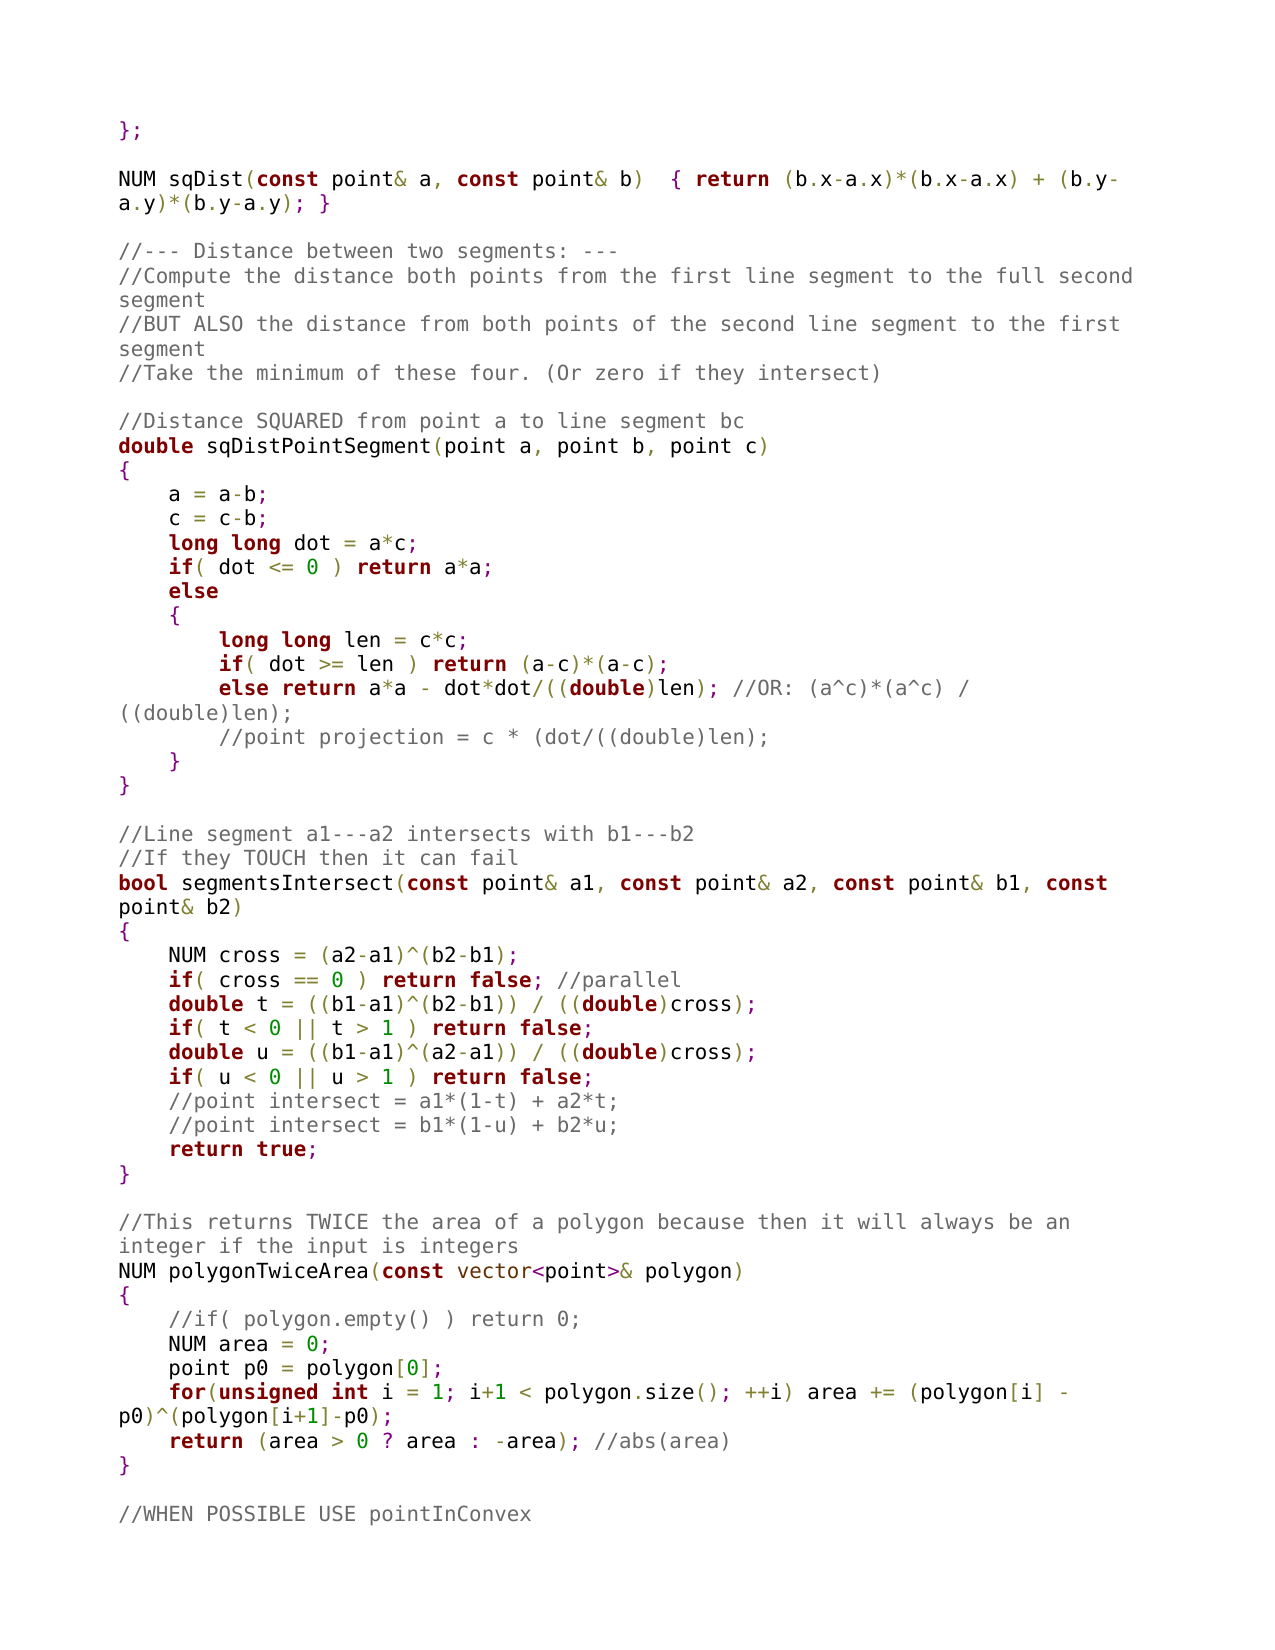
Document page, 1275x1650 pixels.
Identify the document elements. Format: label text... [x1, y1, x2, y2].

text }; [118, 118, 1157, 142]
text //Distance SQUARED from point a to line segment bc [118, 409, 1157, 434]
text long long len = c*c; [118, 628, 1157, 652]
text NUM polygonTwiceArea(const vector<point>& polygon) [118, 1259, 1157, 1283]
text NUM cross = (a2-a1)^(b2-b1); [118, 943, 1157, 968]
text NUM sqDist(const point& a, const point& b) { return (b.x-a.x)*(b.x-a.x) + (b.y-a.y)*(b.y-a.y); } [118, 167, 1157, 215]
text { [118, 603, 1157, 628]
text //if( polygon.empty() ) return 0; [118, 1307, 1157, 1332]
text else return a*a - dot*dot/((double)len); //OR: (a^c)*(a^c) / ((double)len); [118, 676, 1157, 725]
text //--- Distance between two segments: --- [118, 239, 1157, 264]
text //If they TOUCH then it can fail [118, 846, 1157, 871]
text double u = ((b1-a1)^(a2-a1)) / ((double)cross); [118, 1040, 1157, 1065]
text //Line segment a1---a2 intersects with b1---b2 [118, 822, 1157, 846]
text if( dot >= len ) return (a-c)*(a-c); [118, 652, 1157, 676]
text bool segmentsIntersect(const point& a1, const point& a2, const point& b1, const point& b2) [118, 871, 1157, 919]
text } [118, 773, 1157, 798]
text if( dot <= 0 ) return a*a; [118, 555, 1157, 579]
text //point projection = c * (dot/((double)len); [118, 725, 1157, 749]
text } [118, 749, 1157, 773]
text //Take the minimum of these four. (Or zero if they intersect) [118, 361, 1157, 385]
text else [118, 579, 1157, 603]
text point p0 = polygon[0]; [118, 1356, 1157, 1380]
text c = c-b; [118, 506, 1157, 531]
text } [118, 1162, 1157, 1186]
text } [118, 1453, 1157, 1477]
text long long dot = a*c; [118, 531, 1157, 555]
text if( cross == 0 ) return false; //parallel [118, 968, 1157, 992]
text //BUT ALSO the distance from both points of the second line segment to the first segment [118, 312, 1157, 361]
text //Compute the distance both points from the first line segment to the full second segment [118, 264, 1157, 312]
text { [118, 458, 1157, 482]
text { [118, 919, 1157, 943]
text double t = ((b1-a1)^(b2-b1)) / ((double)cross); [118, 992, 1157, 1016]
text { [118, 1283, 1157, 1307]
text //WHEN POSSIBLE USE pointInConvex [118, 1502, 1157, 1526]
text //This returns TWICE the area of a polygon because then it will always be an integer if the input is integers [118, 1210, 1157, 1259]
text double sqDistPointSegment(point a, point b, point c) [118, 434, 1157, 458]
text return (area > 0 ? area : -area); //abs(area) [118, 1429, 1157, 1453]
text NUM area = 0; [118, 1332, 1157, 1356]
text //point intersect = a1*(1-t) + a2*t; [118, 1089, 1157, 1113]
text //point intersect = b1*(1-u) + b2*u; [118, 1113, 1157, 1137]
text if( t < 0 || t > 1 ) return false; [118, 1016, 1157, 1040]
text for(unsigned int i = 1; i+1 < polygon.size(); ++i) area += (polygon[i] - p0)^(polygon[i+1]-p0); [118, 1380, 1157, 1429]
text a = a-b; [118, 482, 1157, 506]
text if( u < 0 || u > 1 ) return false; [118, 1065, 1157, 1089]
text return true; [118, 1137, 1157, 1162]
